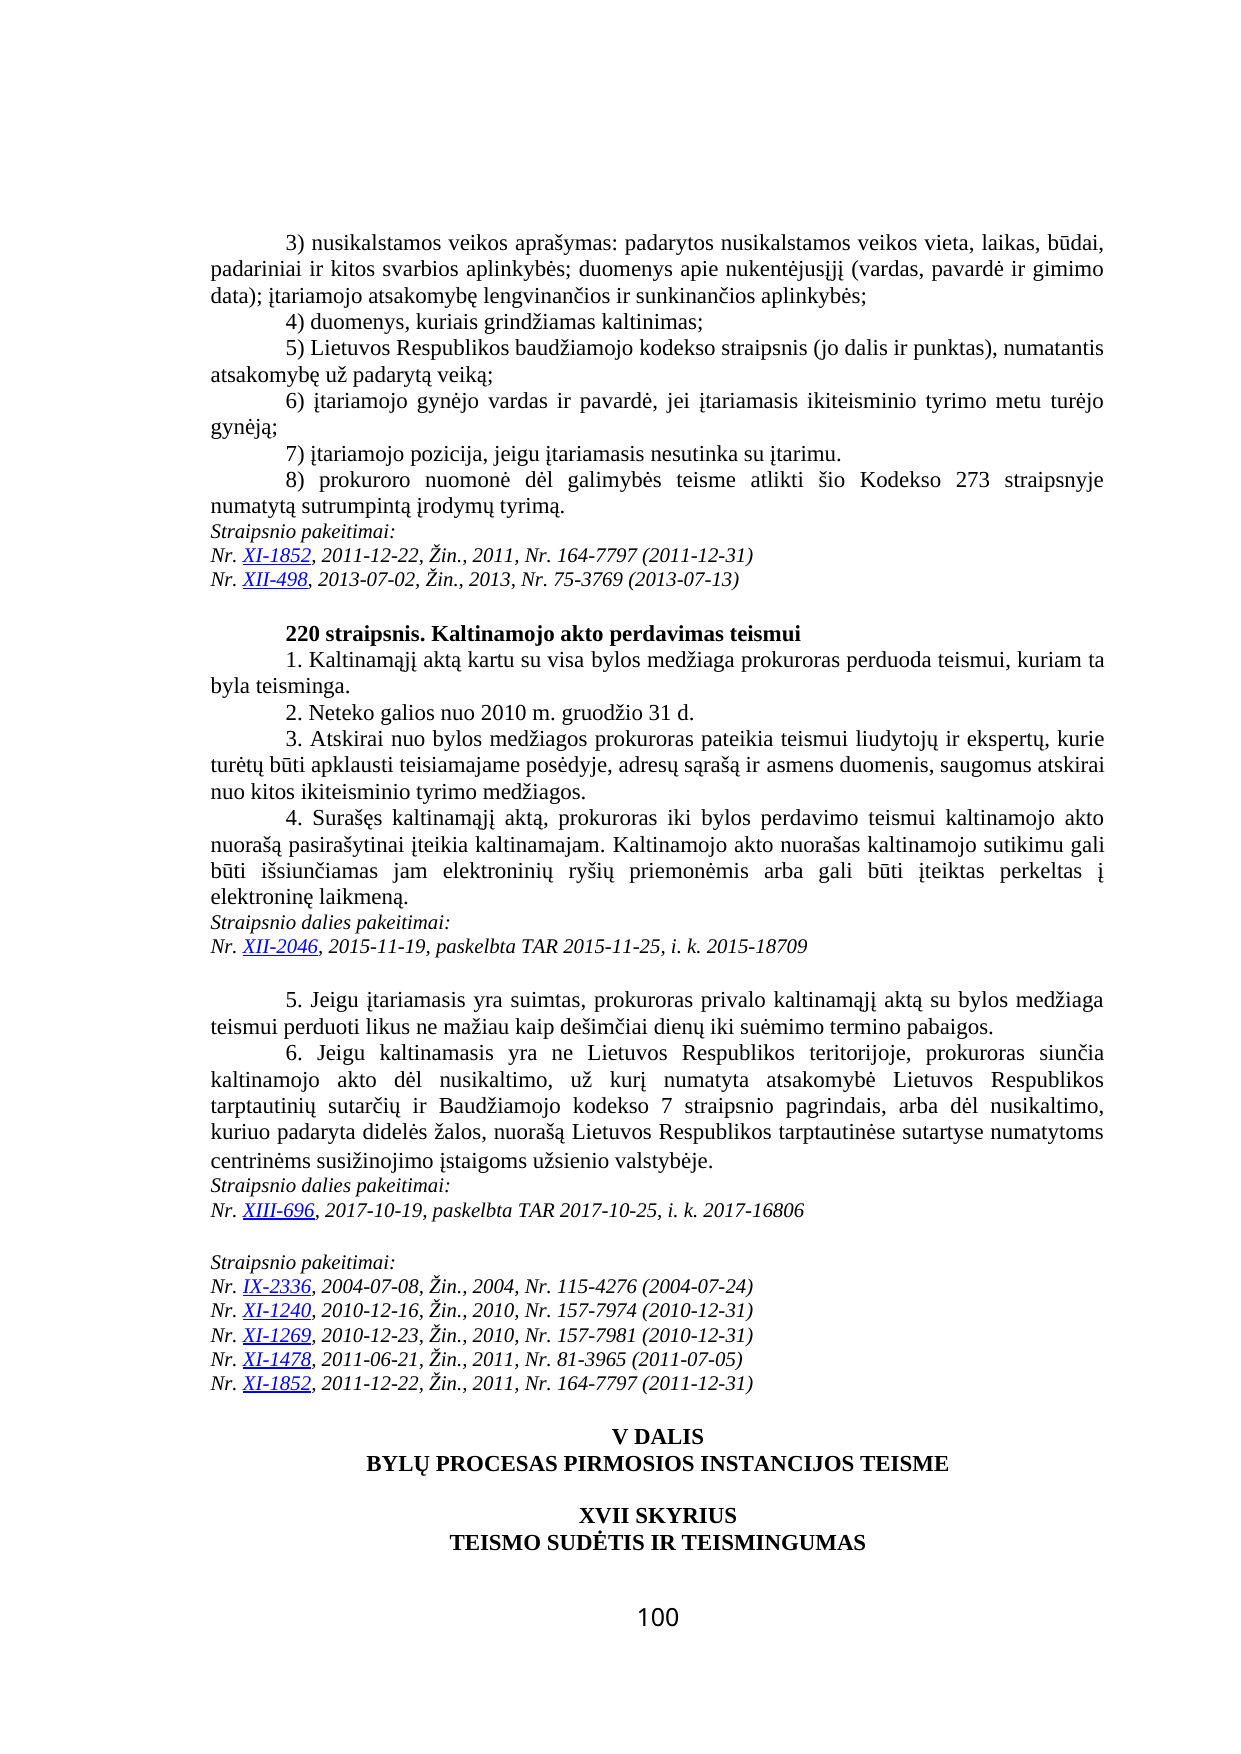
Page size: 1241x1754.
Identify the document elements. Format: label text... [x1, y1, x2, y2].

text Nr. XII-2046, 2015-11-19, paskelbta TAR 2015-11-25, i. k. 2015-18709 [210, 934, 1105, 958]
text Nr. XI-1269, 2010-12-23, Žin., 2010, Nr. 157-7981 (2010-12-31) [210, 1322, 1105, 1347]
text Nr. XII-498, 2013-07-02, Žin., 2013, Nr. 75-3769 (2013-07-13) [210, 567, 1105, 591]
text 6. Jeigu kaltinamasis yra ne Lietuvos Respublikos teritorijoje, prokuroras siunčia kaltinamojo akto dėl nusikaltimo, už kurį numatyta atsakomybė Lietuvos Respublikos tarptautinių sutarčių ir Baudžiamojo kodekso 7 straipsnio pagrindais, arba dėl nusikaltimo, kuriuo padaryta didelės žalos, nuorašą Lietuvos Respublikos tarptautinėse sutartyse numatytoms centrinėms susižinojimo įstaigoms užsienio valstybėje. [210, 1039, 1105, 1173]
text Nr. XI-1240, 2010-12-16, Žin., 2010, Nr. 157-7974 (2010-12-31) [210, 1298, 1105, 1322]
text 6) įtariamojo gynėjo vardas ir pavardė, jei įtariamasis ikiteisminio tyrimo metu turėjo gynėją; [210, 387, 1105, 440]
text 3) nusikalstamos veikos aprašymas: padarytos nusikalstamos veikos vieta, laikas, būdai, padariniai ir kitos svarbios aplinkybės; duomenys apie nukentėjusįjį (vardas, pavardė ir gimimo data); įtariamojo atsakomybę lengvinančios ir sunkinančios aplinkybės; [210, 229, 1105, 308]
text 2. Neteko galios nuo 2010 m. gruodžio 31 d. [210, 699, 1105, 725]
text Straipsnio dalies pakeitimai: [210, 910, 1105, 934]
text Nr. XI-1478, 2011-06-21, Žin., 2011, Nr. 81-3965 (2011-07-05) [210, 1347, 1105, 1371]
text Straipsnio pakeitimai: [210, 519, 1105, 543]
subtitle V dalis [210, 1423, 1105, 1450]
text 8) prokuroro nuomonė dėl galimybės teisme atlikti šio Kodekso 273 straipsnyje numatytą sutrumpintą įrodymų tyrimą. [210, 466, 1105, 519]
text 7) įtariamojo pozicija, jeigu įtariamasis nesutinka su įtarimu. [210, 440, 1105, 466]
text Bylų procesas pirmosios instancijos teisme [210, 1450, 1105, 1476]
text Straipsnio pakeitimai: [210, 1250, 1105, 1274]
text 220 straipsnis. Kaltinamojo akto perdavimas teismui [210, 620, 1105, 646]
text 5. Jeigu įtariamasis yra suimtas, prokuroras privalo kaltinamąjį aktą su bylos medžiaga teismui perduoti likus ne mažiau kaip dešimčiai dienų iki suėmimo termino pabaigos. [210, 987, 1105, 1039]
text Nr. IX-2336, 2004-07-08, Žin., 2004, Nr. 115-4276 (2004-07-24) [210, 1274, 1105, 1298]
text Nr. XIII-696, 2017-10-19, paskelbta TAR 2017-10-25, i. k. 2017-16806 [210, 1197, 1105, 1222]
text 4. Surašęs kaltinamąjį aktą, prokuroras iki bylos perdavimo teismui kaltinamojo akto nuorašą pasirašytinai įteikia kaltinamajam. Kaltinamojo akto nuorašas kaltinamojo sutikimu gali būti išsiunčiamas jam elektroninių ryšių priemonėmis arba gali būti įteiktas perkeltas į elektroninę laikmeną. [210, 804, 1105, 910]
text Nr. XI-1852, 2011-12-22, Žin., 2011, Nr. 164-7797 (2011-12-31) [210, 543, 1105, 567]
subtitle XVII skyrius [210, 1502, 1105, 1529]
text 5) Lietuvos Respublikos baudžiamojo kodekso straipsnis (jo dalis ir punktas), numatantis atsakomybę už padarytą veiką; [210, 334, 1105, 387]
text 3. Atskirai nuo bylos medžiagos prokuroras pateikia teismui liudytojų ir ekspertų, kurie turėtų būti apklausti teisiamajame posėdyje, adresų sąrašą ir asmens duomenis, saugomus atskirai nuo kitos ikiteisminio tyrimo medžiagos. [210, 725, 1105, 804]
text 4) duomenys, kuriais grindžiamas kaltinimas; [210, 308, 1105, 334]
text Teismo sudėtis ir teismingumas [210, 1529, 1105, 1555]
text 1. Kaltinamąjį aktą kartu su visa bylos medžiaga prokuroras perduoda teismui, kuriam ta byla teisminga. [210, 646, 1105, 699]
text Nr. XI-1852, 2011-12-22, Žin., 2011, Nr. 164-7797 (2011-12-31) [210, 1371, 1105, 1395]
text Straipsnio dalies pakeitimai: [210, 1173, 1105, 1197]
